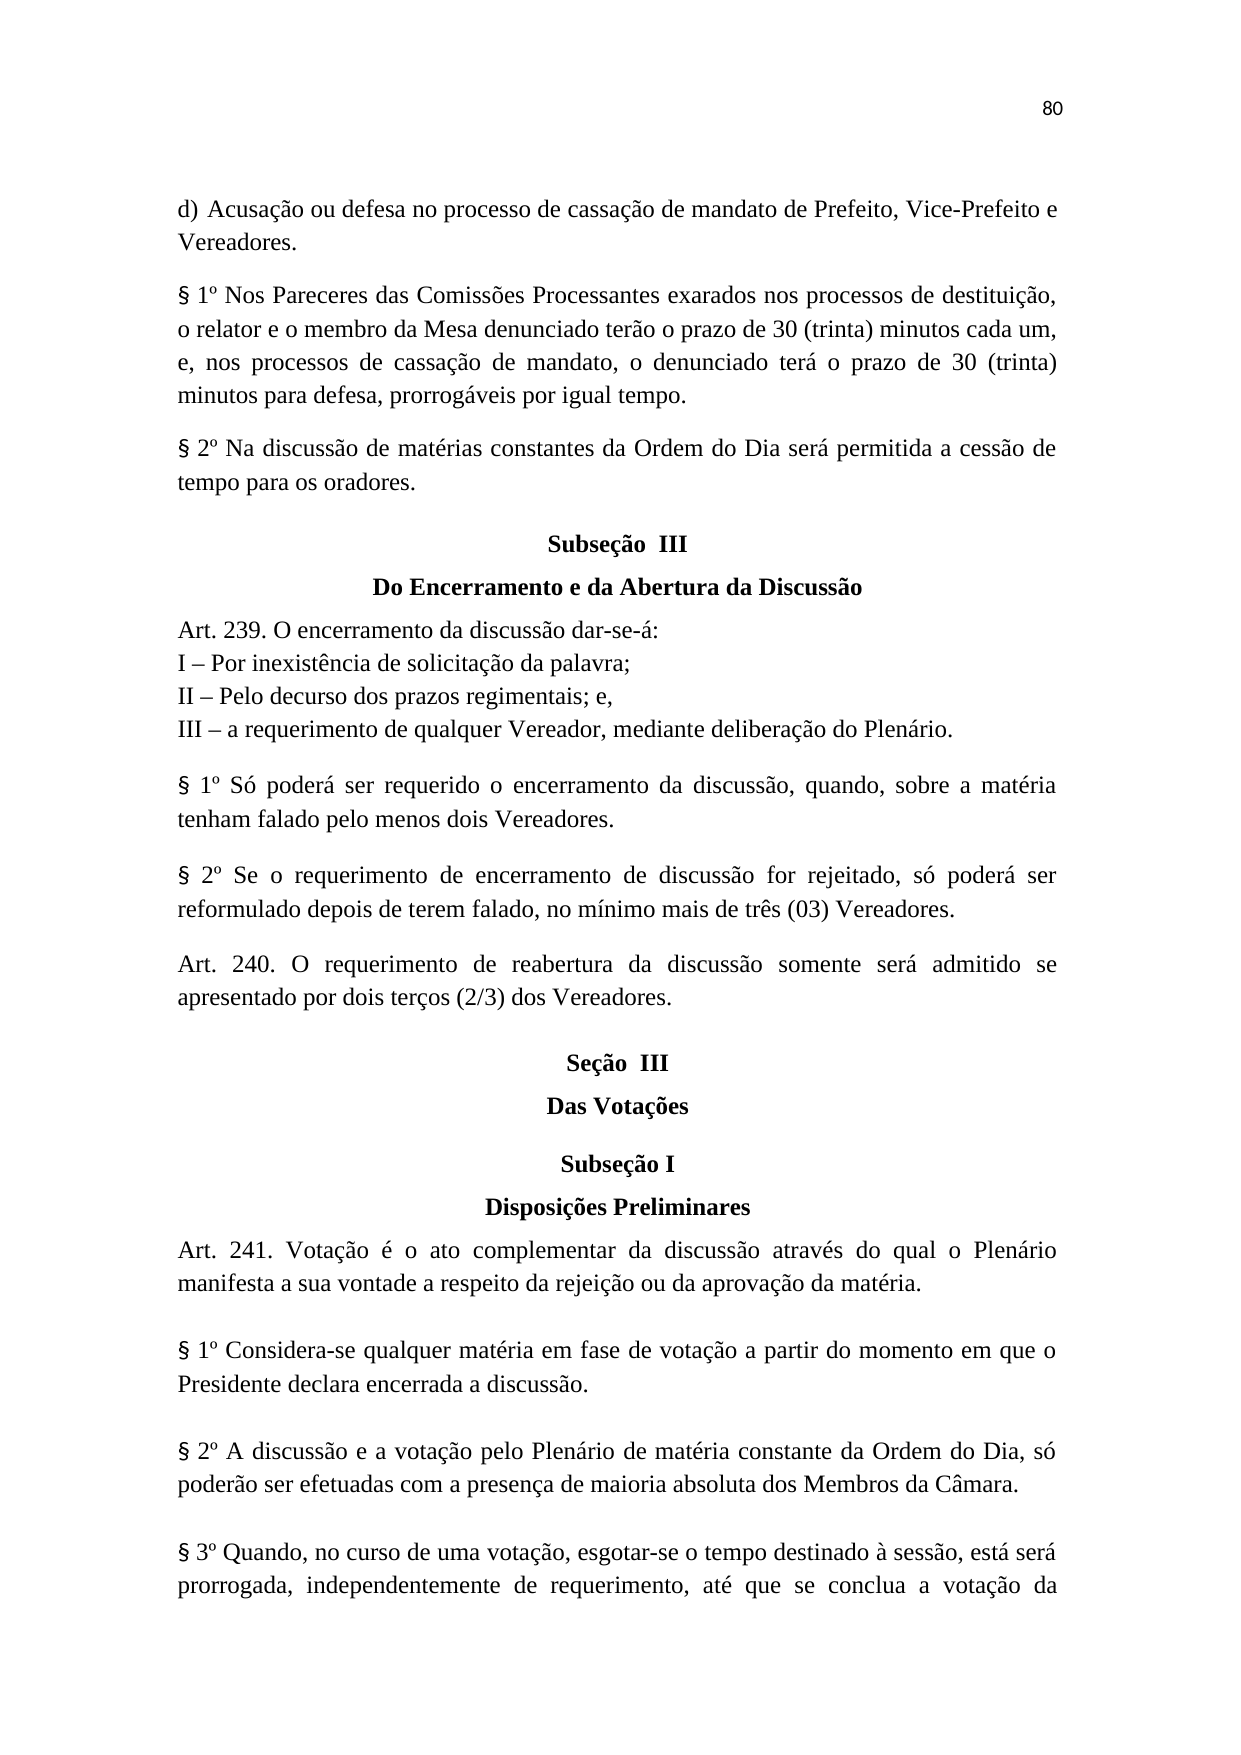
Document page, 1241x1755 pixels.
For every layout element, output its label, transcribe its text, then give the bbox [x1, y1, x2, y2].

text I – Por inexistência de solicitação da palavra; [177, 648, 1058, 677]
text Art. 240. O requerimento de reabertura da discussão somente será admitido se apresentado por dois terços (2/3) dos Vereadores. [177, 949, 1058, 1011]
text II – Pelo decurso dos prazos regimentais; e, [177, 681, 1058, 710]
text § 1º Considera-se qualquer matéria em fase de votação a partir do momento em que o Presidente declara encerrada a discussão. [177, 1334, 1058, 1397]
text Subseção III [177, 529, 1058, 558]
text Seção III [177, 1048, 1058, 1077]
text § 2º A discussão e a votação pelo Plenário de matéria constante da Ordem do Dia, só poderão ser efetuadas com a presença de maioria absoluta dos Membros da Câmara. [177, 1435, 1058, 1498]
text Das Votações [177, 1091, 1058, 1120]
text Subseção I [177, 1149, 1058, 1177]
text Art. 239. O encerramento da discussão dar-se-á: [177, 615, 1058, 644]
text § 1º Nos Pareceres das Comissões Processantes exarados nos processos de destituição, o relator e o membro da Mesa denunciado terão o prazo de 30 (trinta) minutos cada um, e, nos processos de cassação de mandato, o denunciado terá o prazo de 30 (trinta) minutos para defesa, prorrogáveis por igual tempo. [177, 279, 1058, 409]
list Acusação ou defesa no processo de cassação de mandato de Prefeito, Vice-Prefeito e Vereadores. [177, 194, 1058, 256]
text § 2º Se o requerimento de encerramento de discussão for rejeitado, só poderá ser reformulado depois de terem falado, no mínimo mais de três (03) Vereadores. [177, 859, 1058, 923]
text § 2º Na discussão de matérias constantes da Ordem do Dia será permitida a cessão de tempo para os oradores. [177, 432, 1058, 496]
text Do Encerramento e da Abertura da Discussão [177, 572, 1058, 601]
text Art. 241. Votação é o ato complementar da discussão através do qual o Plenário manifesta a sua vontade a respeito da rejeição ou da aprovação da matéria. [177, 1235, 1058, 1297]
text § 1º Só poderá ser requerido o encerramento da discussão, quando, sobre a matéria tenham falado pelo menos dois Vereadores. [177, 769, 1058, 833]
text § 3º Quando, no curso de uma votação, esgotar-se o tempo destinado à sessão, está será prorrogada, independentemente de requerimento, até que se conclua a votação da [177, 1536, 1058, 1599]
text III – a requerimento de qualquer Vereador, mediante deliberação do Plenário. [177, 714, 1058, 743]
text Disposições Preliminares [177, 1192, 1058, 1221]
